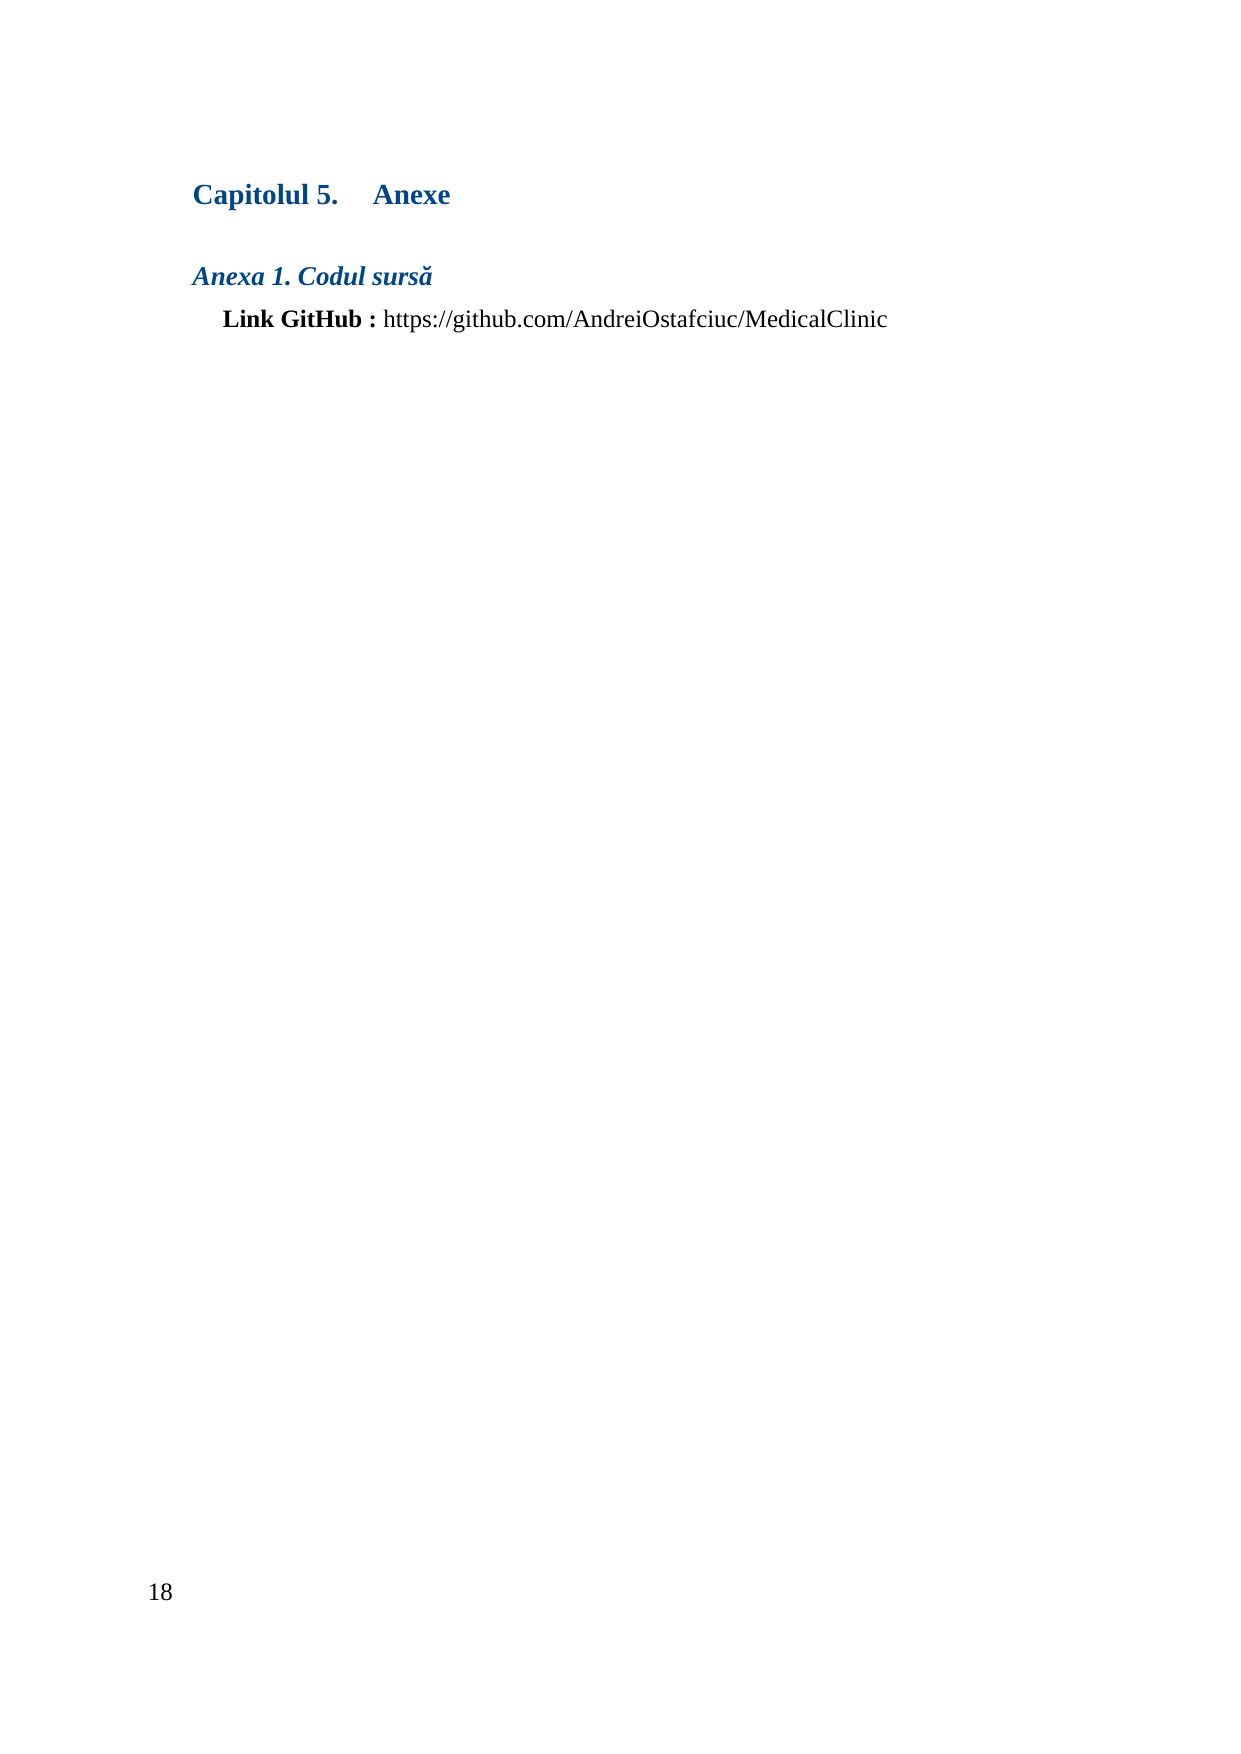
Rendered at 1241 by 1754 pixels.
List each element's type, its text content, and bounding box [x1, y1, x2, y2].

subtitle Codul sursă [192, 260, 1122, 292]
subtitle Anexe [192, 177, 1122, 211]
text Link GitHub : https://github.com/AndreiOstafciuc/MedicalClinic [148, 304, 1122, 333]
